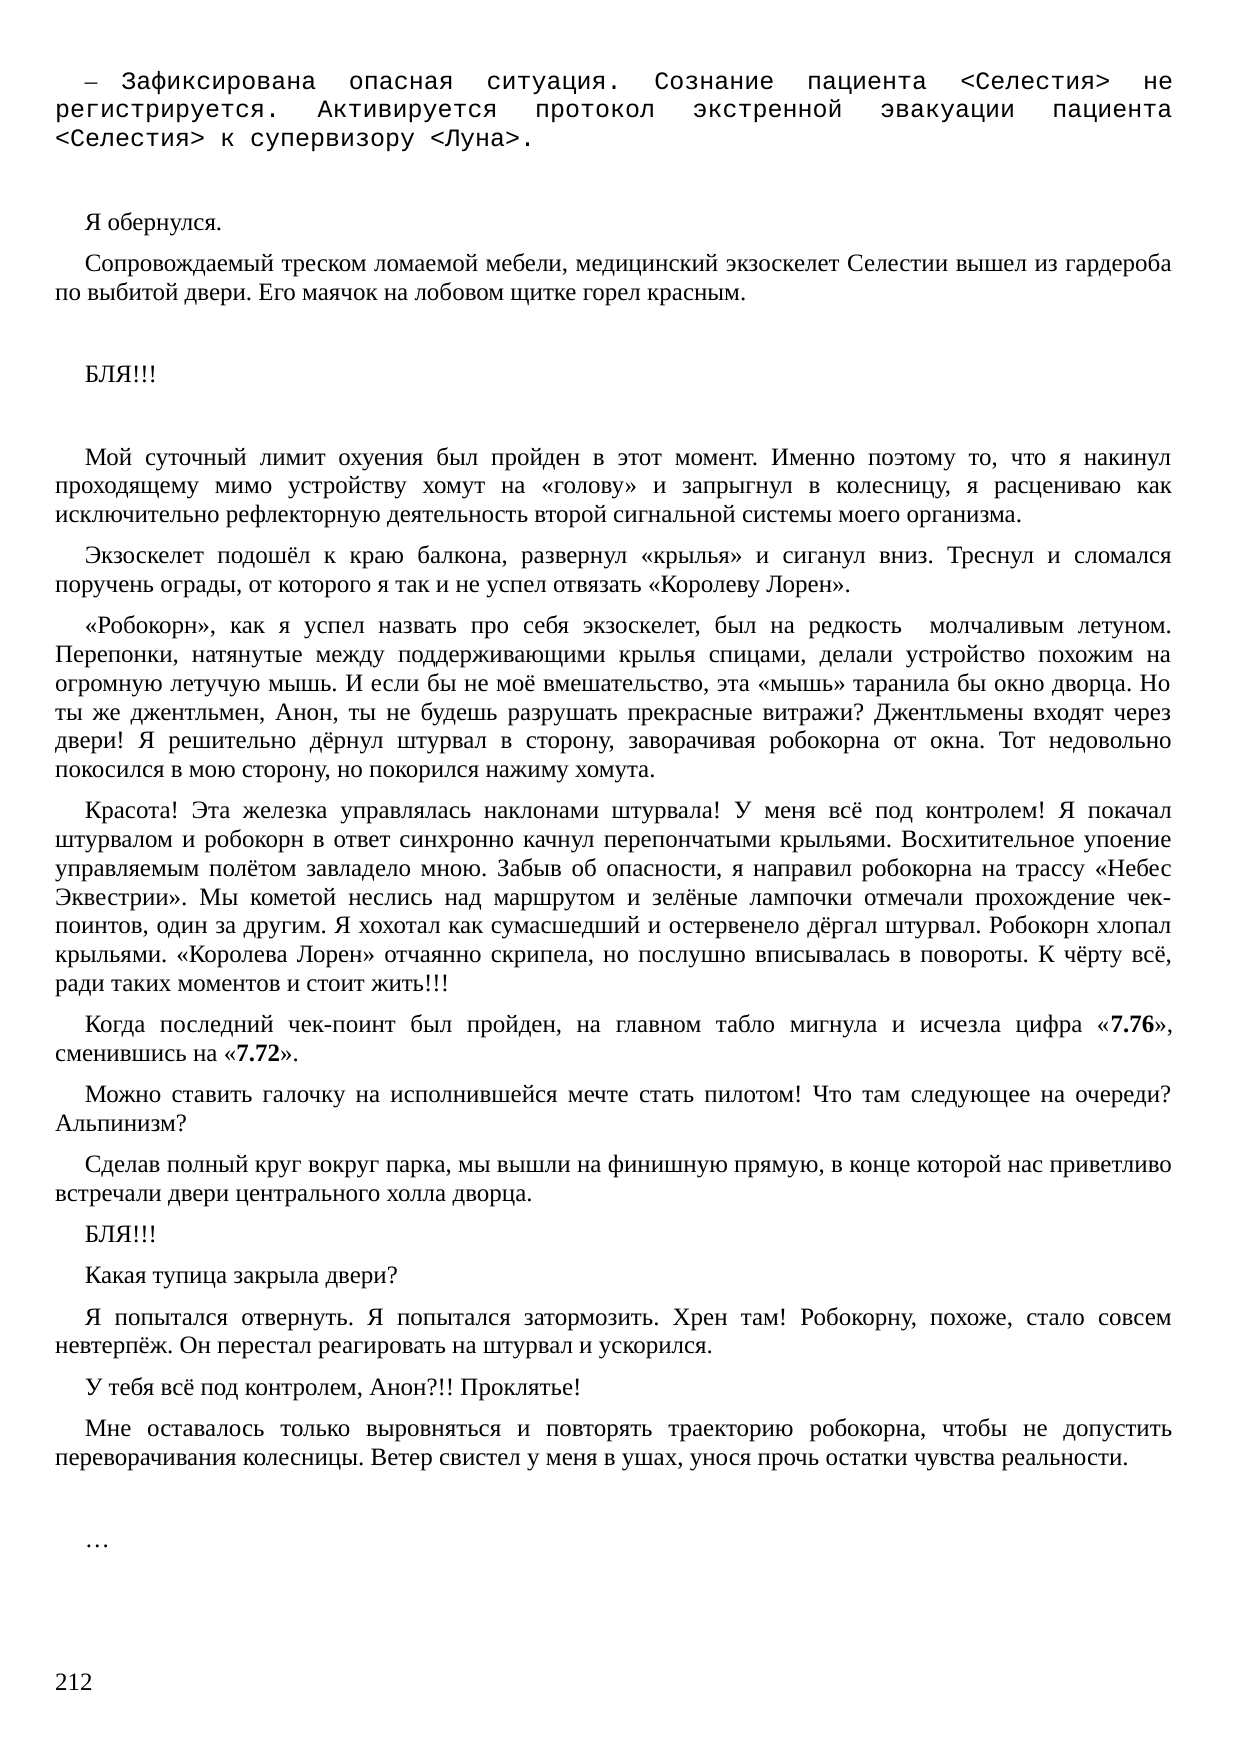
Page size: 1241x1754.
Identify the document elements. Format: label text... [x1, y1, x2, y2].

text БЛЯ!!! [55, 1219, 1173, 1248]
text Мой суточный лимит охуения был пройден в этот момент. Именно поэтому то, что я накинул проходящему мимо устройству хомут на «голову» и запрыгнул в колесницу, я расцениваю как исключительно рефлекторную деятельность второй сигнальной системы моего организма. [55, 442, 1173, 528]
text Экзоскелет подошёл к краю балкона, развернул «крылья» и сиганул вниз. Треснул и сломался поручень ограды, от которого я так и не успел отвязать «Королеву Лорен». [55, 541, 1173, 598]
text У тебя всё под контролем, Анон?!! Проклятье! [55, 1372, 1173, 1401]
text Сопровождаемый треском ломаемой мебели, медицинский экзоскелет Селестии вышел из гардероба по выбитой двери. Его маячок на лобовом щитке горел красным. [55, 248, 1173, 306]
text БЛЯ!!! [55, 359, 1173, 388]
text «Робокорн», как я успел назвать про себя экзоскелет, был на редкость молчаливым летуном. Перепонки, натянутые между поддерживающими крылья спицами, делали устройство похожим на огромную летучую мышь. И если бы не моё вмешательство, эта «мышь» таранила бы окно дворца. Но ты же джентльмен, Анон, ты не будешь разрушать прекрасные витражи? Джентльмены входят через двери! Я решительно дёрнул штурвал в сторону, заворачивая робокорна от окна. Тот недовольно покосился в мою сторону, но покорился нажиму хомута. [55, 611, 1173, 783]
text Я попытался отвернуть. Я попытался затормозить. Хрен там! Робокорну, похоже, стало совсем невтерпёж. Он перестал реагировать на штурвал и ускорился. [55, 1302, 1173, 1359]
text Красота! Эта железка управлялась наклонами штурвала! У меня всё под контролем! Я покачал штурвалом и робокорн в ответ синхронно качнул перепончатыми крыльями. Восхитительное упоение управляемым полётом завладело мною. Забыв об опасности, я направил робокорна на трассу «Небес Эквестрии». Мы кометой неслись над маршрутом и зелёные лампочки отмечали прохождение чек-поинтов, один за другим. Я хохотал как сумасшедший и остервенело дёргал штурвал. Робокорн хлопал крыльями. «Королева Лорен» отчаянно скрипела, но послушно вписывалась в повороты. К чёрту всё, ради таких моментов и стоит жить!!! [55, 796, 1173, 997]
text Сделав полный круг вокруг парка, мы вышли на финишную прямую, в конце которой нас приветливо встречали двери центрального холла дворца. [55, 1149, 1173, 1207]
text Можно ставить галочку на исполнившейся мечте стать пилотом! Что там следующее на очереди? Альпинизм? [55, 1079, 1173, 1137]
text Я обернулся. [55, 207, 1173, 236]
text Мне оставалось только выровняться и повторять траекторию робокорна, чтобы не допустить переворачивания колесницы. Ветер свистел у меня в ушах, унося прочь остатки чувства реальности. [55, 1413, 1173, 1471]
text Какая тупица закрыла двери? [55, 1261, 1173, 1289]
text – Зафиксирована опасная ситуация. Сознание пациента <Селестия> не регистрируется. Активируется протокол экстренной эвакуации пациента <Селестия> к супервизору <Луна>. [55, 66, 1173, 153]
text Когда последний чек-поинт был пройден, на главном табло мигнула и исчезла цифра «7.76», сменившись на «7.72». [55, 1009, 1173, 1067]
text … [55, 1524, 1173, 1553]
